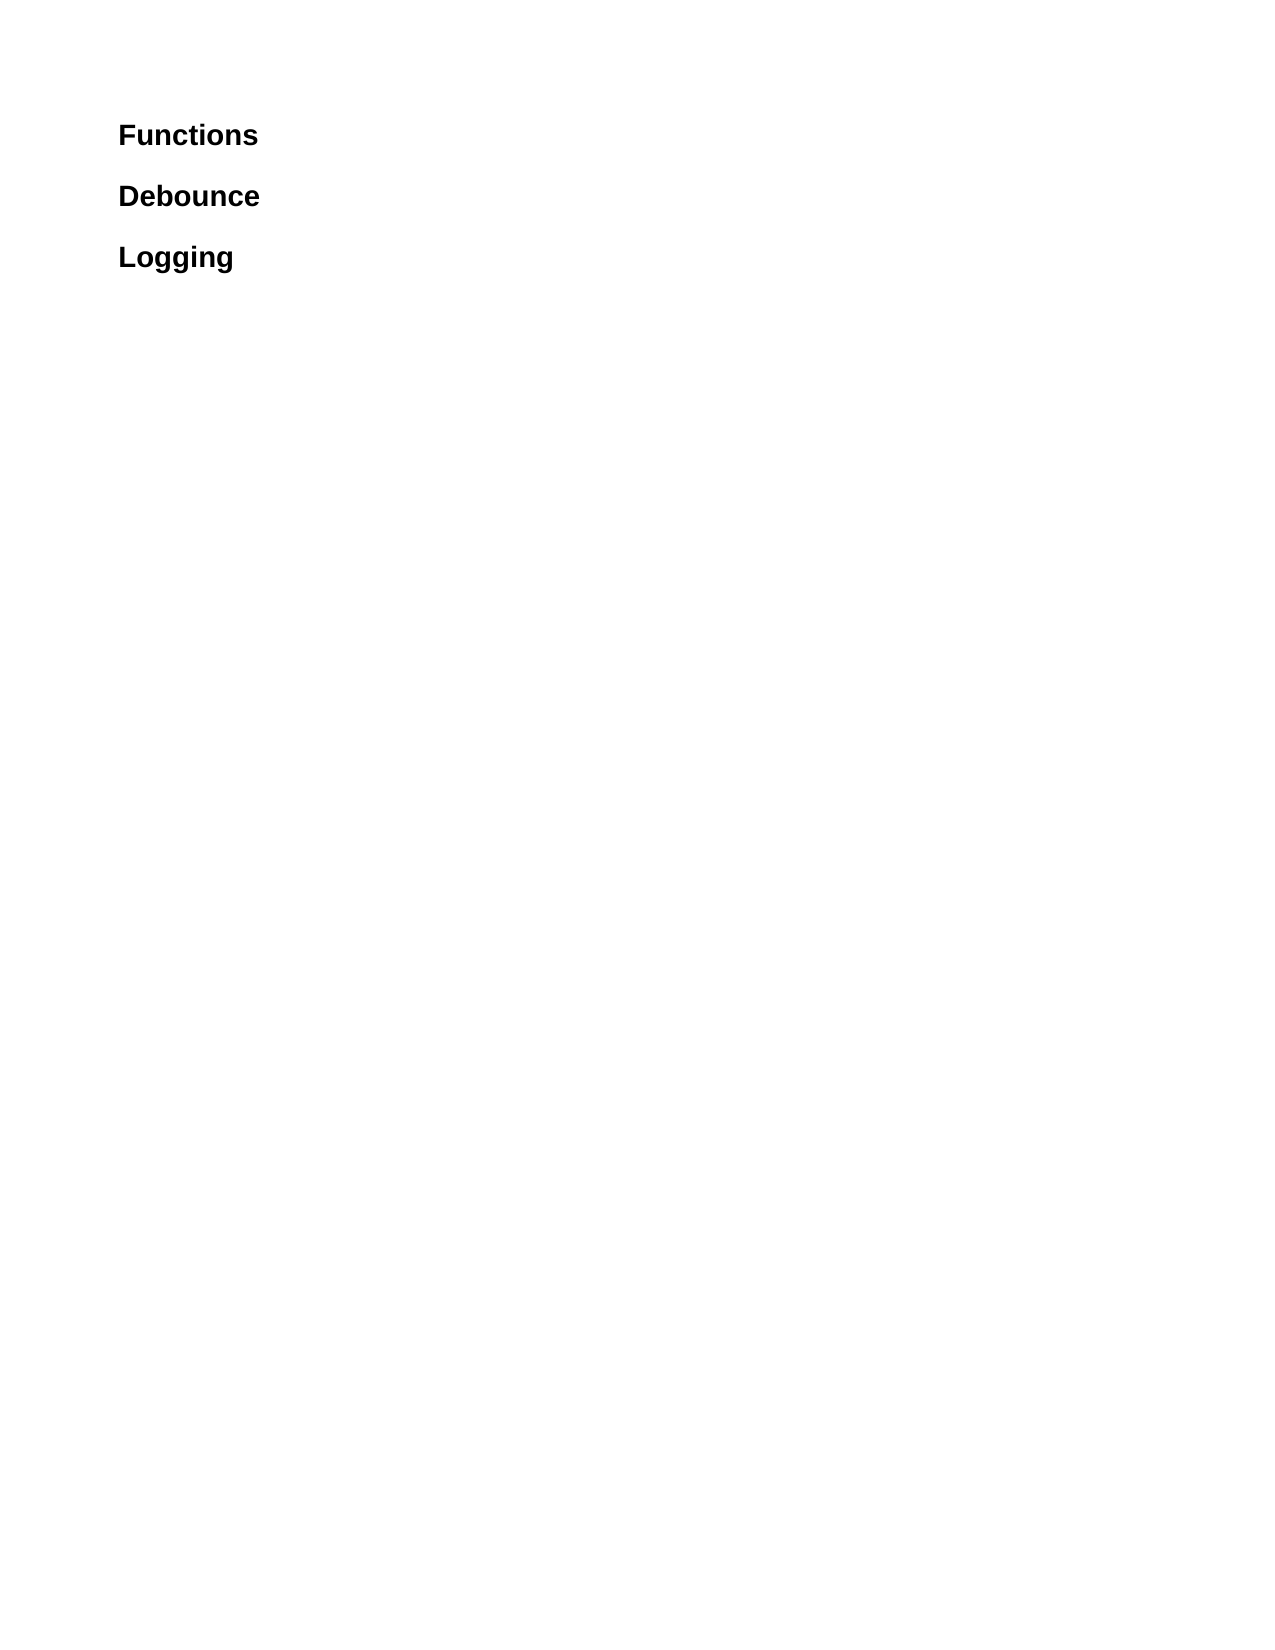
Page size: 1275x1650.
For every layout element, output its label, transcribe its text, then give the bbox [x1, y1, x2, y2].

subtitle Logging [118, 240, 1157, 273]
subtitle Functions [118, 118, 1157, 152]
subtitle Debounce [118, 179, 1157, 213]
